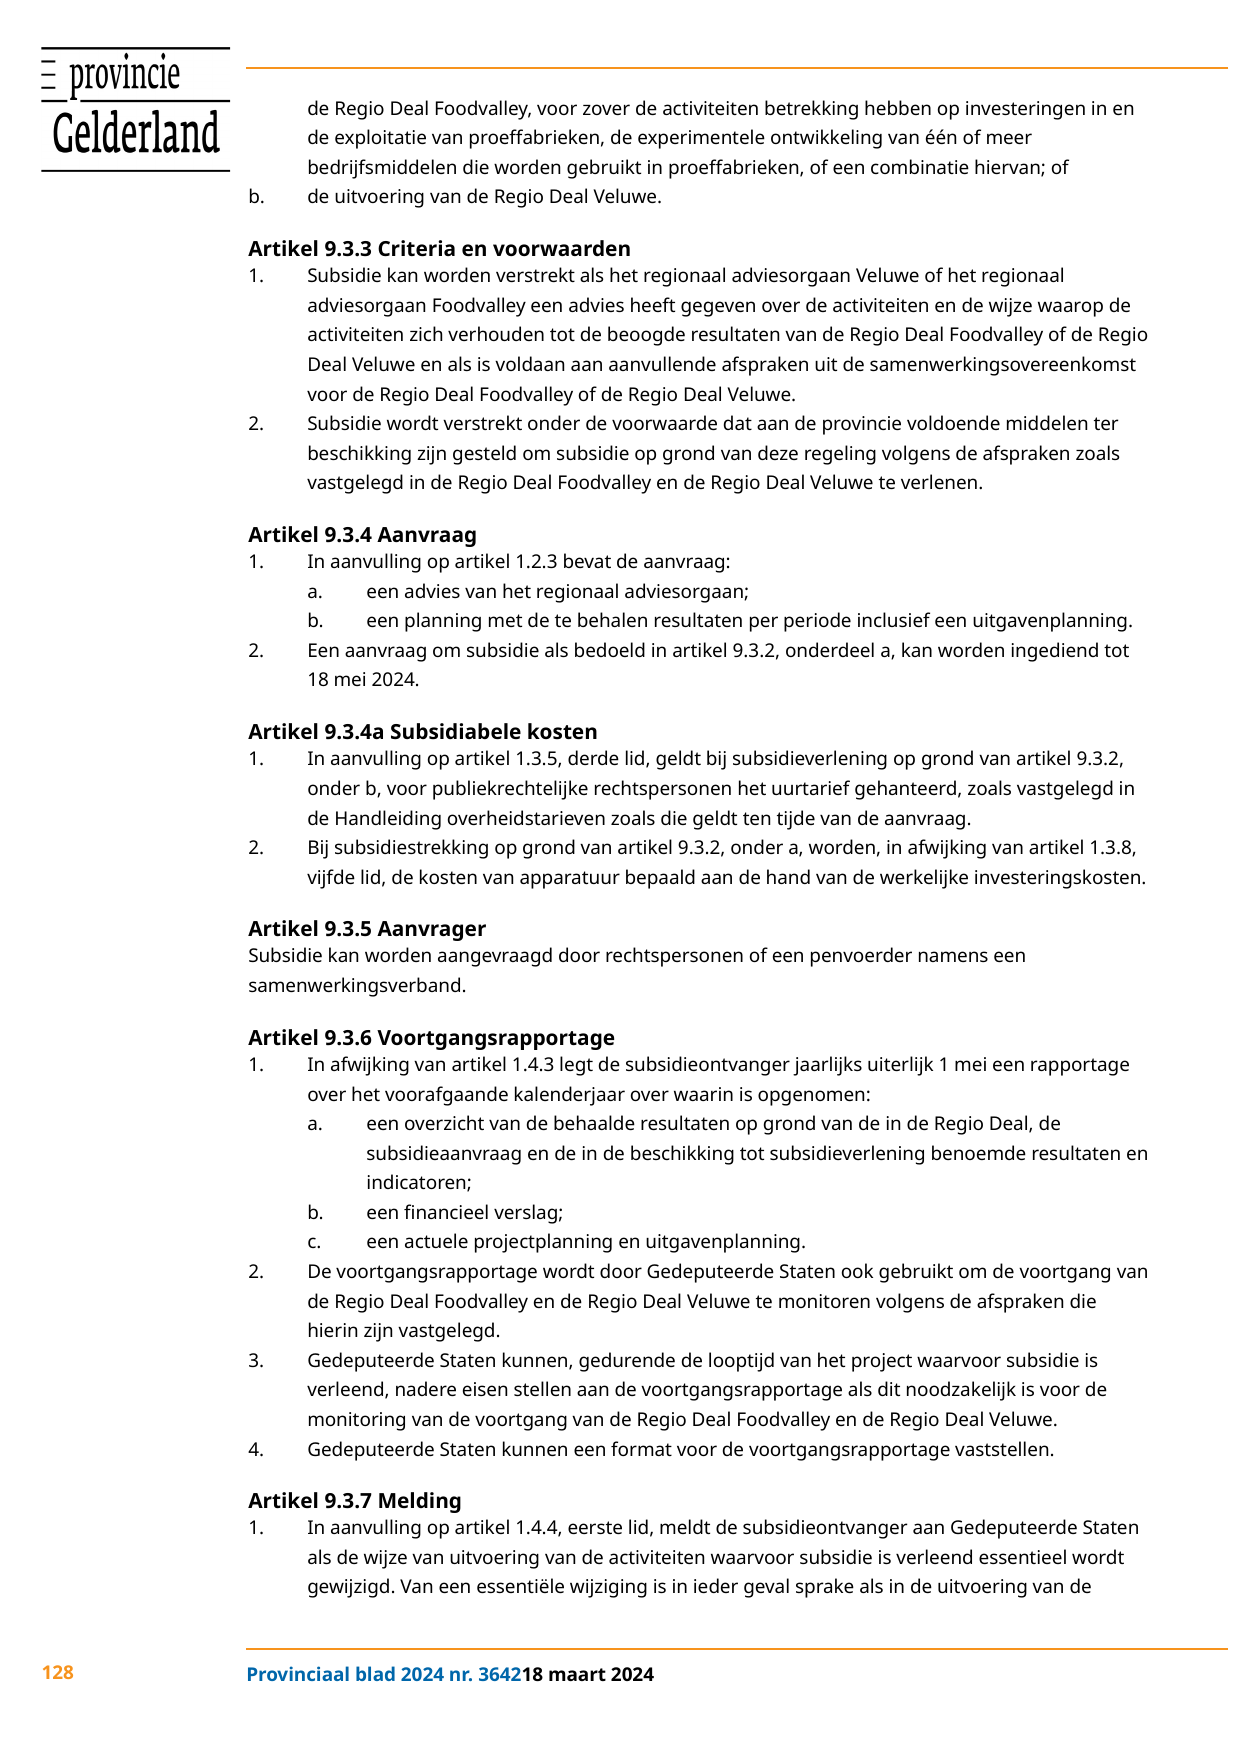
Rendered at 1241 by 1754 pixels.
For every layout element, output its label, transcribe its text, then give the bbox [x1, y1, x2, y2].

list een actuele projectplanning en uitgavenplanning. [307, 1229, 1152, 1254]
text Artikel 9.3.7 Melding [248, 1486, 1152, 1514]
text Artikel 9.3.5 Aanvrager [248, 914, 1152, 943]
text Artikel 9.3.3 Criteria en voorwaarden [248, 234, 1152, 262]
list Subsidie wordt verstrekt onder de voorwaarde dat aan de provincie voldoende middelen ter beschikking zijn gesteld om subsidie op grond van deze regeling volgens de afspraken zoals vastgelegd in de Regio Deal Foodvalley en de Regio Deal Veluwe te verlenen. [248, 410, 1152, 495]
text Artikel 9.3.6 Voortgangsrapportage [248, 1023, 1152, 1051]
list In aanvulling op artikel 1.4.4, eerste lid, meldt de subsidieontvanger aan Gedeputeerde Staten als de wijze van uitvoering van de activiteiten waarvoor subsidie is verleend essentieel wordt gewijzigd. Van een essentiële wijziging is in ieder geval sprake als in de uitvoering van de [248, 1514, 1152, 1599]
picture [41, 47, 231, 172]
list de Regio Deal Foodvalley, voor zover de activiteiten betrekking hebben op investeringen in en de exploitatie van proeffabrieken, de experimentele ontwikkeling van één of meer bedrijfsmiddelen die worden gebruikt in proeffabrieken, of een combinatie hiervan; of [248, 95, 1152, 180]
list een advies van het regionaal adviesorgaan; [307, 578, 1152, 604]
list een planning met de te behalen resultaten per periode inclusief een uitgavenplanning. [307, 607, 1152, 633]
list Subsidie kan worden verstrekt als het regionaal adviesorgaan Veluwe of het regionaal adviesorgaan Foodvalley een advies heeft gegeven over de activiteiten en de wijze waarop de activiteiten zich verhouden tot de beoogde resultaten van de Regio Deal Foodvalley of de Regio Deal Veluwe en als is voldaan aan aanvullende afspraken uit de samenwerkingsovereenkomst voor de Regio Deal Foodvalley of de Regio Deal Veluwe. [248, 262, 1152, 406]
list In aanvulling op artikel 1.3.5, derde lid, geldt bij subsidieverlening op grond van artikel 9.3.2, onder b, voor publiekrechtelijke rechtspersonen het uurtarief gehanteerd, zoals vastgelegd in de Handleiding overheidstarieven zoals die geldt ten tijde van de aanvraag. [248, 746, 1152, 830]
list Gedeputeerde Staten kunnen, gedurende de looptijd van het project waarvoor subsidie is verleend, nadere eisen stellen aan de voortgangsrapportage als dit noodzakelijk is voor de monitoring van de voortgang van de Regio Deal Foodvalley en de Regio Deal Veluwe. [248, 1347, 1152, 1432]
list De voortgangsrapportage wordt door Gedeputeerde Staten ook gebruikt om de voortgang van de Regio Deal Foodvalley en de Regio Deal Veluwe te monitoren volgens de afspraken die hierin zijn vastgelegd. [248, 1258, 1152, 1343]
list een overzicht van de behaalde resultaten op grond van de in de Regio Deal, de subsidieaanvraag en de in de beschikking tot subsidieverlening benoemde resultaten en indicatoren; [307, 1110, 1152, 1195]
text Subsidie kan worden aangevraagd door rechtspersonen of een penvoerder namens een samenwerkingsverband. [248, 943, 1152, 998]
list In aanvulling op artikel 1.2.3 bevat de aanvraag: [248, 548, 1152, 574]
list de uitvoering van de Regio Deal Veluwe. [248, 183, 1152, 209]
text Artikel 9.3.4 Aanvraag [248, 520, 1152, 548]
list een financieel verslag; [307, 1199, 1152, 1225]
list Gedeputeerde Staten kunnen een format voor de voortgangsrapportage vaststellen. [248, 1436, 1152, 1461]
list In afwijking van artikel 1.4.3 legt de subsidieontvanger jaarlijks uiterlijk 1 mei een rapportage over het voorafgaande kalenderjaar over waarin is opgenomen: [248, 1051, 1152, 1106]
text Artikel 9.3.4a Subsidiabele kosten [248, 717, 1152, 746]
list Een aanvraag om subsidie als bedoeld in artikel 9.3.2, onderdeel a, kan worden ingediend tot 18 mei 2024. [248, 637, 1152, 692]
list Bij subsidiestrekking op grond van artikel 9.3.2, onder a, worden, in afwijking van artikel 1.3.8, vijfde lid, de kosten van apparatuur bepaald aan de hand van de werkelijke investeringskosten. [248, 834, 1152, 889]
